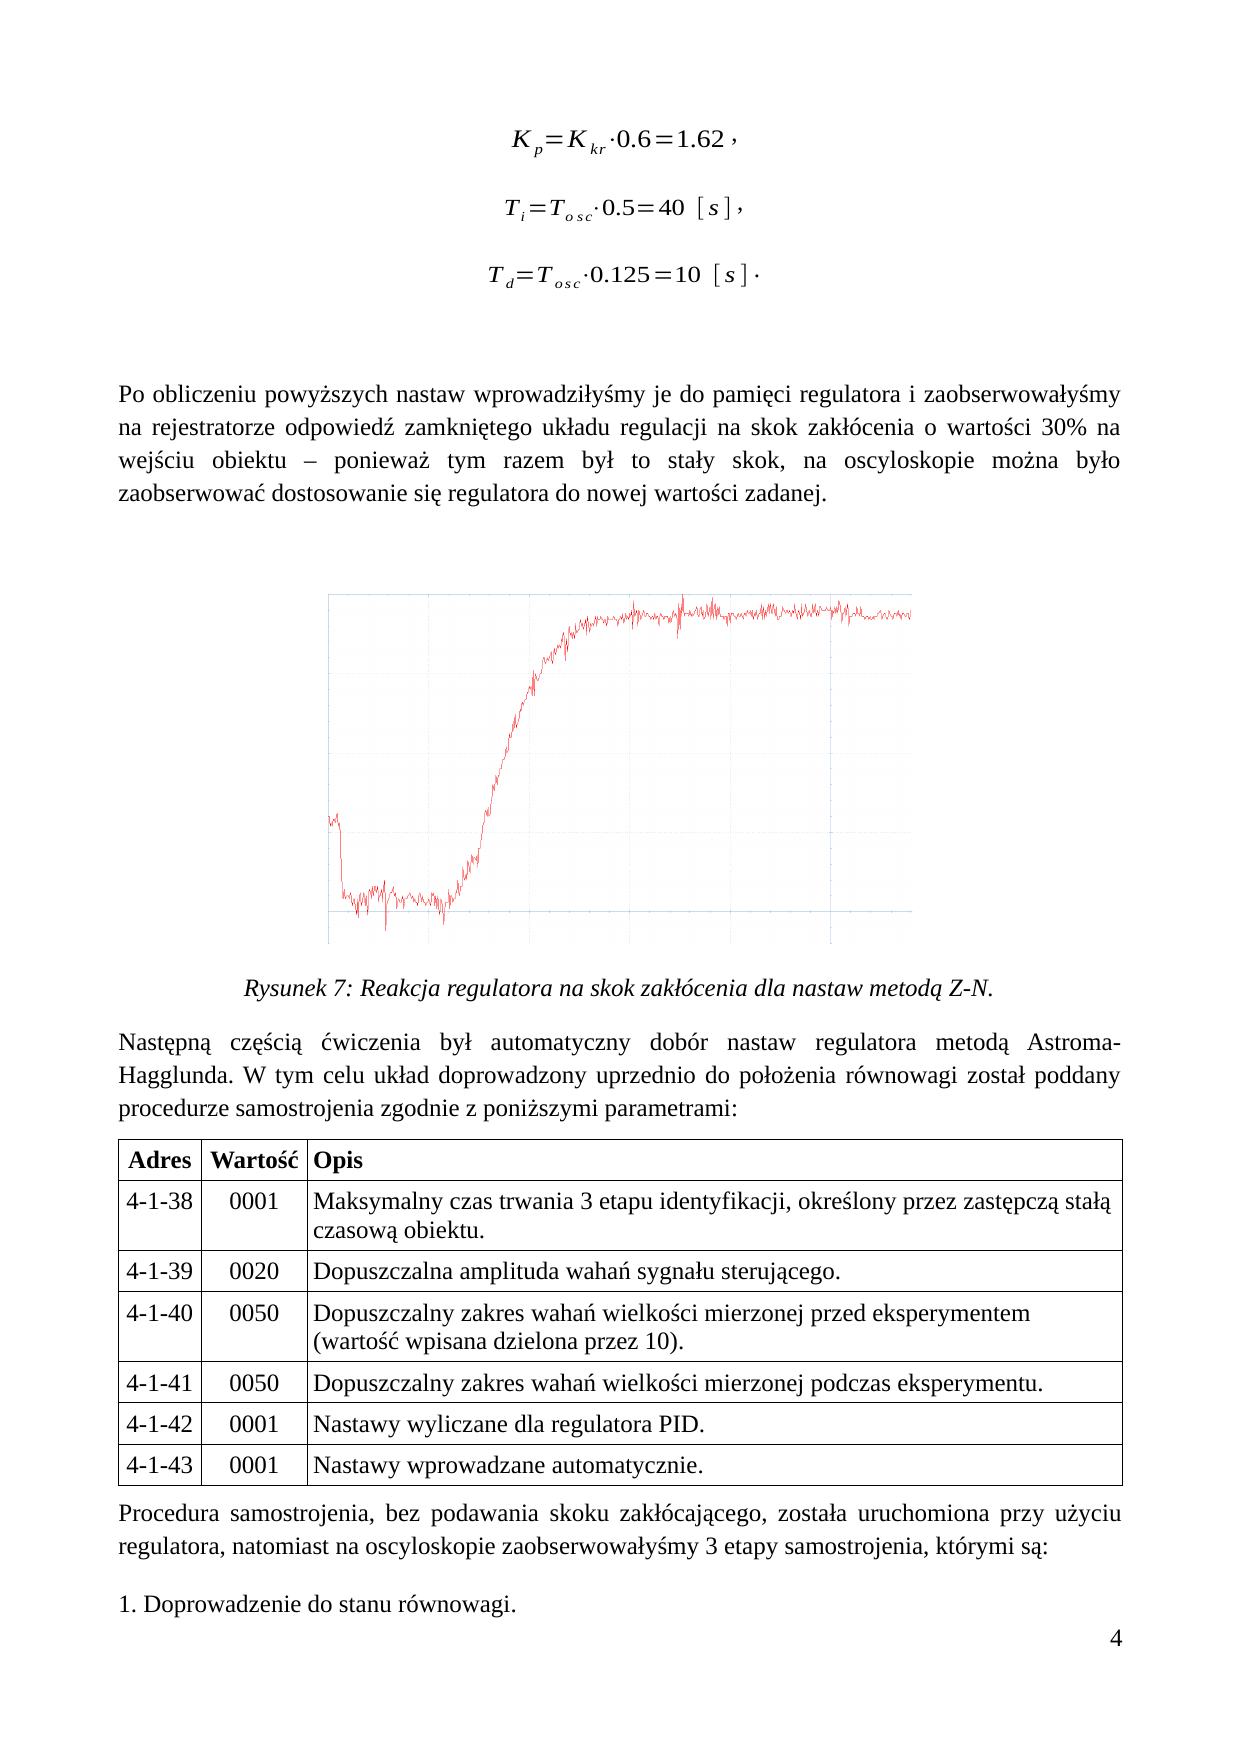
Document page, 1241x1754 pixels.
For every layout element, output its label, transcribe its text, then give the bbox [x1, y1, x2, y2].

table_cell 0001 [202, 1403, 307, 1443]
table_cell Nastawy wyliczane dla regulatora PID. [308, 1403, 1122, 1443]
table_cell Dopuszczalny zakres wahań wielkości mierzonej przed eksperymentem (wartość wpisana dzielona przez 10). [308, 1292, 1122, 1361]
table_cell Dopuszczalny zakres wahań wielkości mierzonej podczas eksperymentu. [308, 1362, 1122, 1402]
text 1. Doprowadzenie do stanu równowagi. [118, 1589, 1122, 1618]
table_cell 4-1-40 [119, 1292, 201, 1361]
table_header Wartość [202, 1140, 307, 1180]
table_cell 4-1-39 [119, 1251, 201, 1291]
table_cell 0050 [202, 1362, 307, 1402]
table_cell 4-1-38 [119, 1181, 201, 1250]
table_cell 0020 [202, 1251, 307, 1291]
table_cell 0001 [202, 1445, 307, 1485]
table_cell 4-1-43 [119, 1445, 201, 1485]
table_header Opis [308, 1140, 1122, 1180]
table_cell Nastawy wprowadzane automatycznie. [308, 1445, 1122, 1485]
text Po obliczeniu powyższych nastaw wprowadziłyśmy je do pamięci regulatora i zaobserwowałyśmy na rejestratorze odpowiedź zamkniętego układu regulacji na skok zakłócenia o wartości 30% na wejściu obiektu – ponieważ tym razem był to stały skok, na oscyloskopie można było zaobserwować dostosowanie się regulatora do nowej wartości zadanej. [118, 379, 1122, 507]
table_cell Dopuszczalna amplituda wahań sygnału sterującego. [308, 1251, 1122, 1291]
text , [118, 118, 1122, 157]
text , [118, 187, 1122, 225]
text Następną częścią ćwiczenia był automatyczny dobór nastaw regulatora metodą Astroma-Hagglunda. W tym celu układ doprowadzony uprzednio do położenia równowagi został poddany procedurze samostrojenia zgodnie z poniższymi parametrami: [118, 1027, 1122, 1122]
table_cell 4-1-42 [119, 1403, 201, 1443]
table_cell 0001 [202, 1181, 307, 1250]
text Rysunek 7: Reakcja regulatora na skok zakłócenia dla nastaw metodą Z-N. [118, 973, 1122, 1002]
text Procedura samostrojenia, bez podawania skoku zakłócającego, została uruchomiona przy użyciu regulatora, natomiast na oscyloskopie zaobserwowałyśmy 3 etapy samostrojenia, którymi są: [118, 1498, 1122, 1560]
table_cell 4-1-41 [119, 1362, 201, 1402]
text . [118, 254, 1122, 292]
table_cell Maksymalny czas trwania 3 etapu identyfikacji, określony przez zastępczą stałą czasową obiektu. [308, 1181, 1122, 1250]
table_header Adres [119, 1140, 201, 1180]
table_cell 0050 [202, 1292, 307, 1361]
